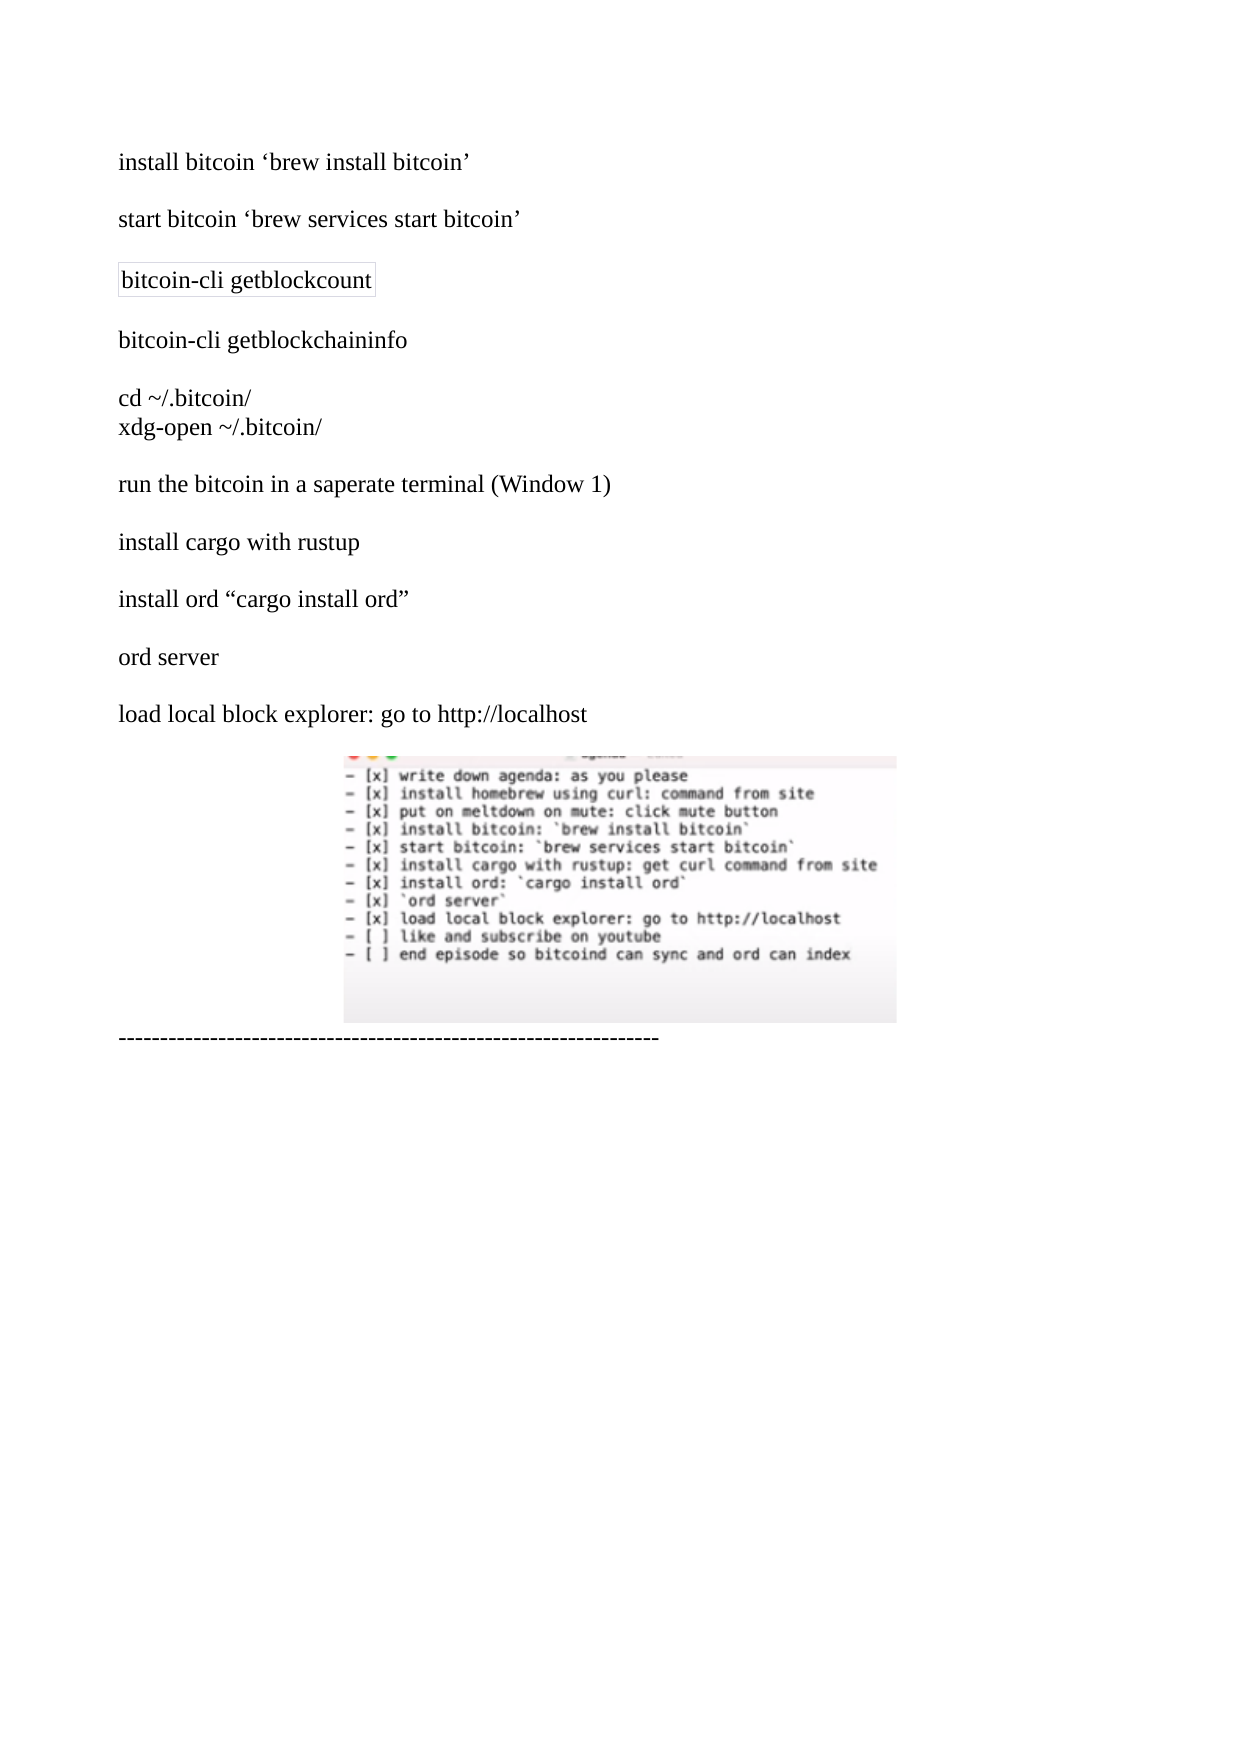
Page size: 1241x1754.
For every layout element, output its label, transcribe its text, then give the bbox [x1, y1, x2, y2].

text bitcoin-cli getblockchaininfo [118, 325, 1122, 354]
text install bitcoin ‘brew install bitcoin’ [118, 147, 1122, 176]
text install cargo with rustup [118, 527, 1122, 555]
text cd ~/.bitcoin/ [118, 383, 1122, 412]
text bitcoin-cli getblockcount [119, 263, 375, 296]
text xdg-open ~/.bitcoin/ [118, 412, 1122, 440]
text run the bitcoin in a saperate terminal (Window 1) [118, 469, 1122, 498]
text ----------------------------------------------------------------- [118, 1023, 1122, 1051]
text ord server [118, 642, 1122, 670]
text load local block explorer: go to http://localhost [118, 699, 1122, 728]
text start bitcoin ‘brew services start bitcoin’ [118, 204, 1122, 233]
picture [343, 756, 897, 1023]
text install ord “cargo install ord” [118, 584, 1122, 613]
text [376, 262, 1122, 297]
